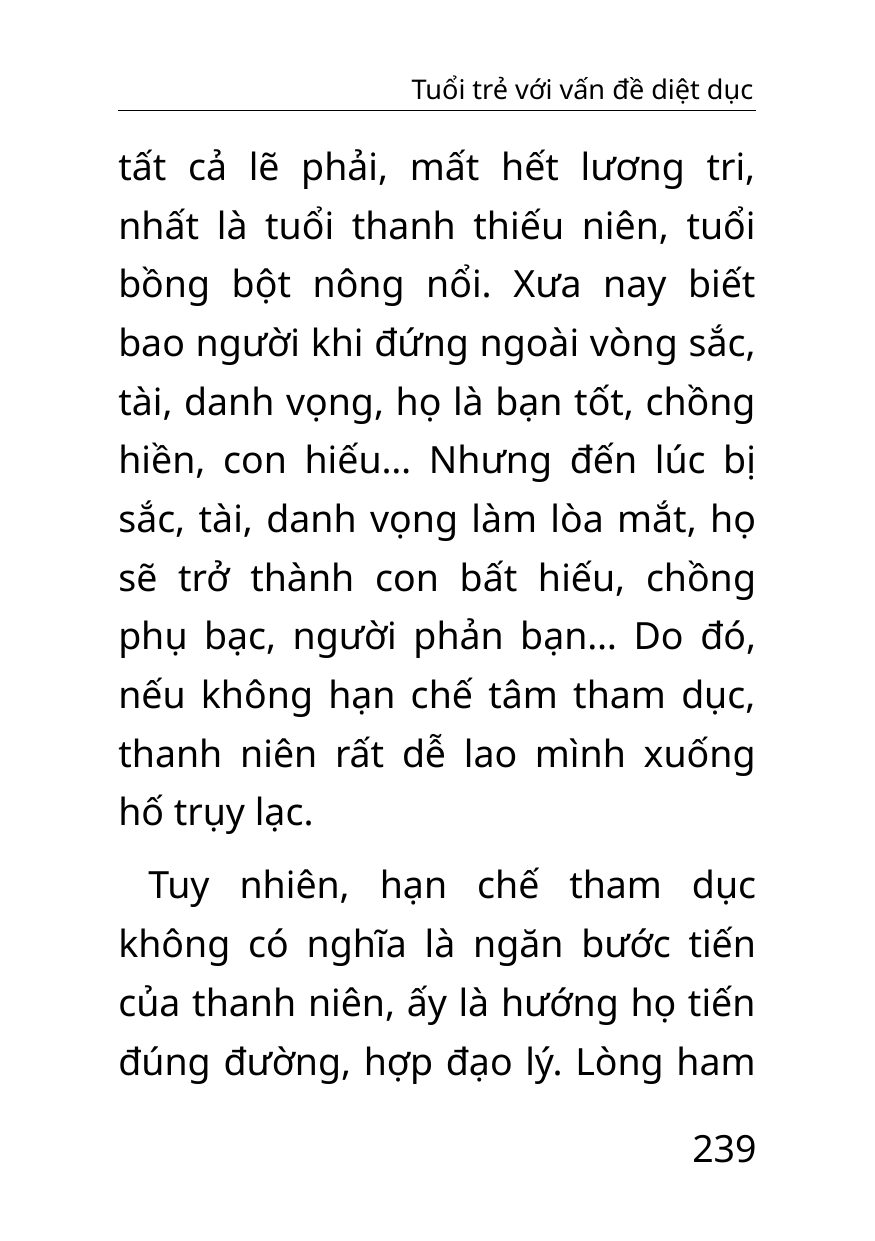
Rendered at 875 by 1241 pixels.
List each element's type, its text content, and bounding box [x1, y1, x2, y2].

text tất cả lẽ phải, mất hết lương tri, nhất là tuổi thanh thiếu niên, tuổi bồng bột nông nổi. Xưa nay biết bao người khi đứng ngoài vòng sắc, tài, danh vọng, họ là bạn tốt, chồng hiền, con hiếu… Nhưng đến lúc bị sắc, tài, danh vọng làm lòa mắt, họ sẽ trở thành con bất hiếu, chồng phụ bạc, người phản bạn… Do đó, nếu không hạn chế tâm tham dục, thanh niên rất dễ lao mình xuống hố trụy lạc. [118, 141, 756, 837]
text Tuy nhiên, hạn chế tham dục không có nghĩa là ngăn bước tiến của thanh niên, ấy là hướng họ tiến đúng đường, hợp đạo lý. Lòng ham [118, 859, 756, 1086]
